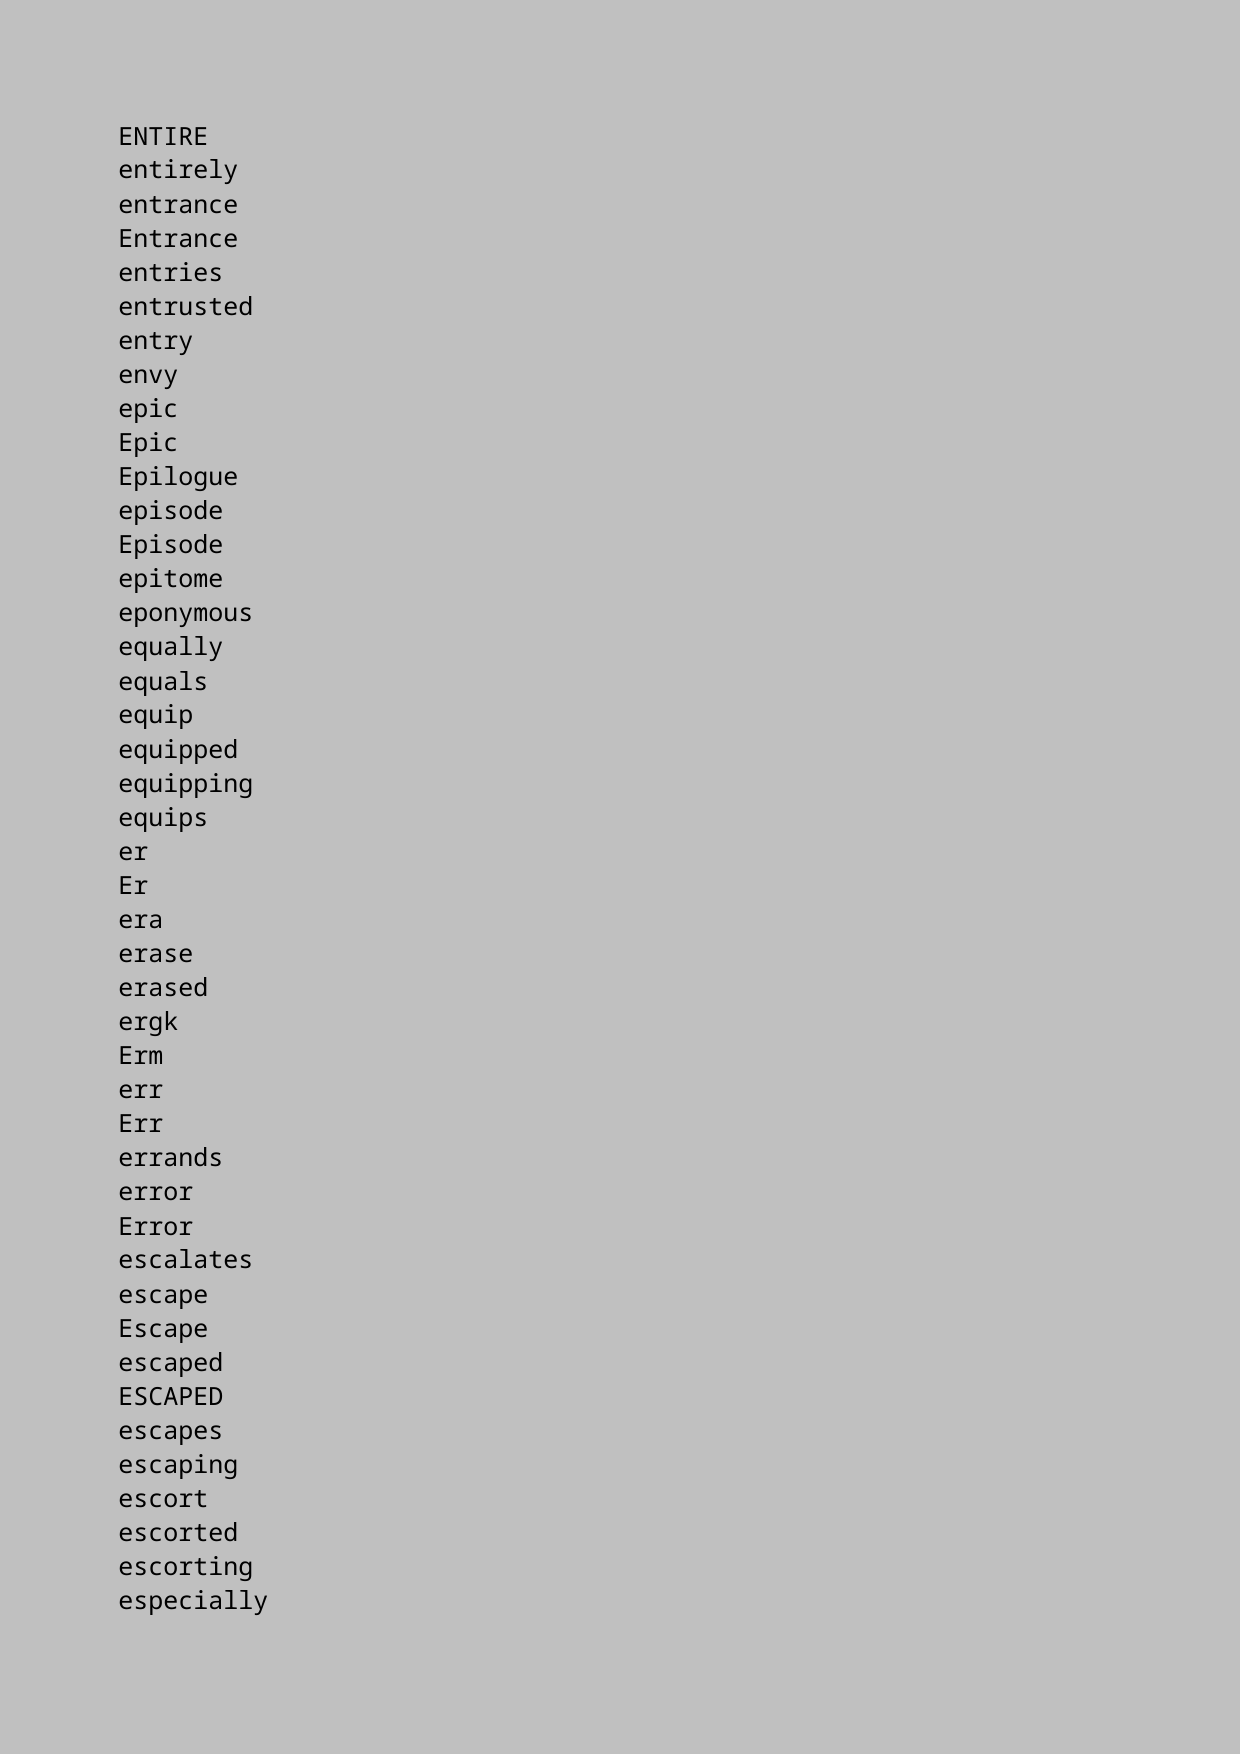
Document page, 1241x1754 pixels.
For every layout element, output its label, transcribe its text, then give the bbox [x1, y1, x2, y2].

text ergk [118, 1004, 1122, 1038]
text equals [118, 663, 1122, 697]
text equip [118, 697, 1122, 731]
text Epilogue [118, 459, 1122, 493]
text escaping [118, 1447, 1122, 1481]
text entrusted [118, 288, 1122, 322]
text escort [118, 1481, 1122, 1515]
text Episode [118, 527, 1122, 561]
text errands [118, 1140, 1122, 1174]
text er [118, 833, 1122, 867]
text ENTIRE [118, 118, 1122, 152]
text Epic [118, 425, 1122, 459]
text escorting [118, 1549, 1122, 1583]
text err [118, 1072, 1122, 1106]
text eponymous [118, 595, 1122, 629]
text escorted [118, 1515, 1122, 1549]
text Error [118, 1208, 1122, 1242]
text Er [118, 867, 1122, 902]
text entry [118, 322, 1122, 357]
text error [118, 1174, 1122, 1208]
text escapes [118, 1412, 1122, 1447]
text Erm [118, 1038, 1122, 1072]
text epitome [118, 561, 1122, 595]
text equips [118, 799, 1122, 833]
text envy [118, 357, 1122, 391]
text Err [118, 1106, 1122, 1140]
text especially [118, 1583, 1122, 1617]
text equipped [118, 731, 1122, 765]
text episode [118, 493, 1122, 527]
text equally [118, 629, 1122, 663]
text ESCAPED [118, 1378, 1122, 1412]
text escalates [118, 1242, 1122, 1276]
text entries [118, 254, 1122, 288]
text Escape [118, 1310, 1122, 1344]
text escaped [118, 1344, 1122, 1378]
text epic [118, 391, 1122, 425]
text erase [118, 936, 1122, 970]
text equipping [118, 765, 1122, 799]
text entirely [118, 152, 1122, 186]
text escape [118, 1276, 1122, 1310]
text entrance [118, 186, 1122, 220]
text era [118, 902, 1122, 936]
text Entrance [118, 220, 1122, 254]
text erased [118, 970, 1122, 1004]
